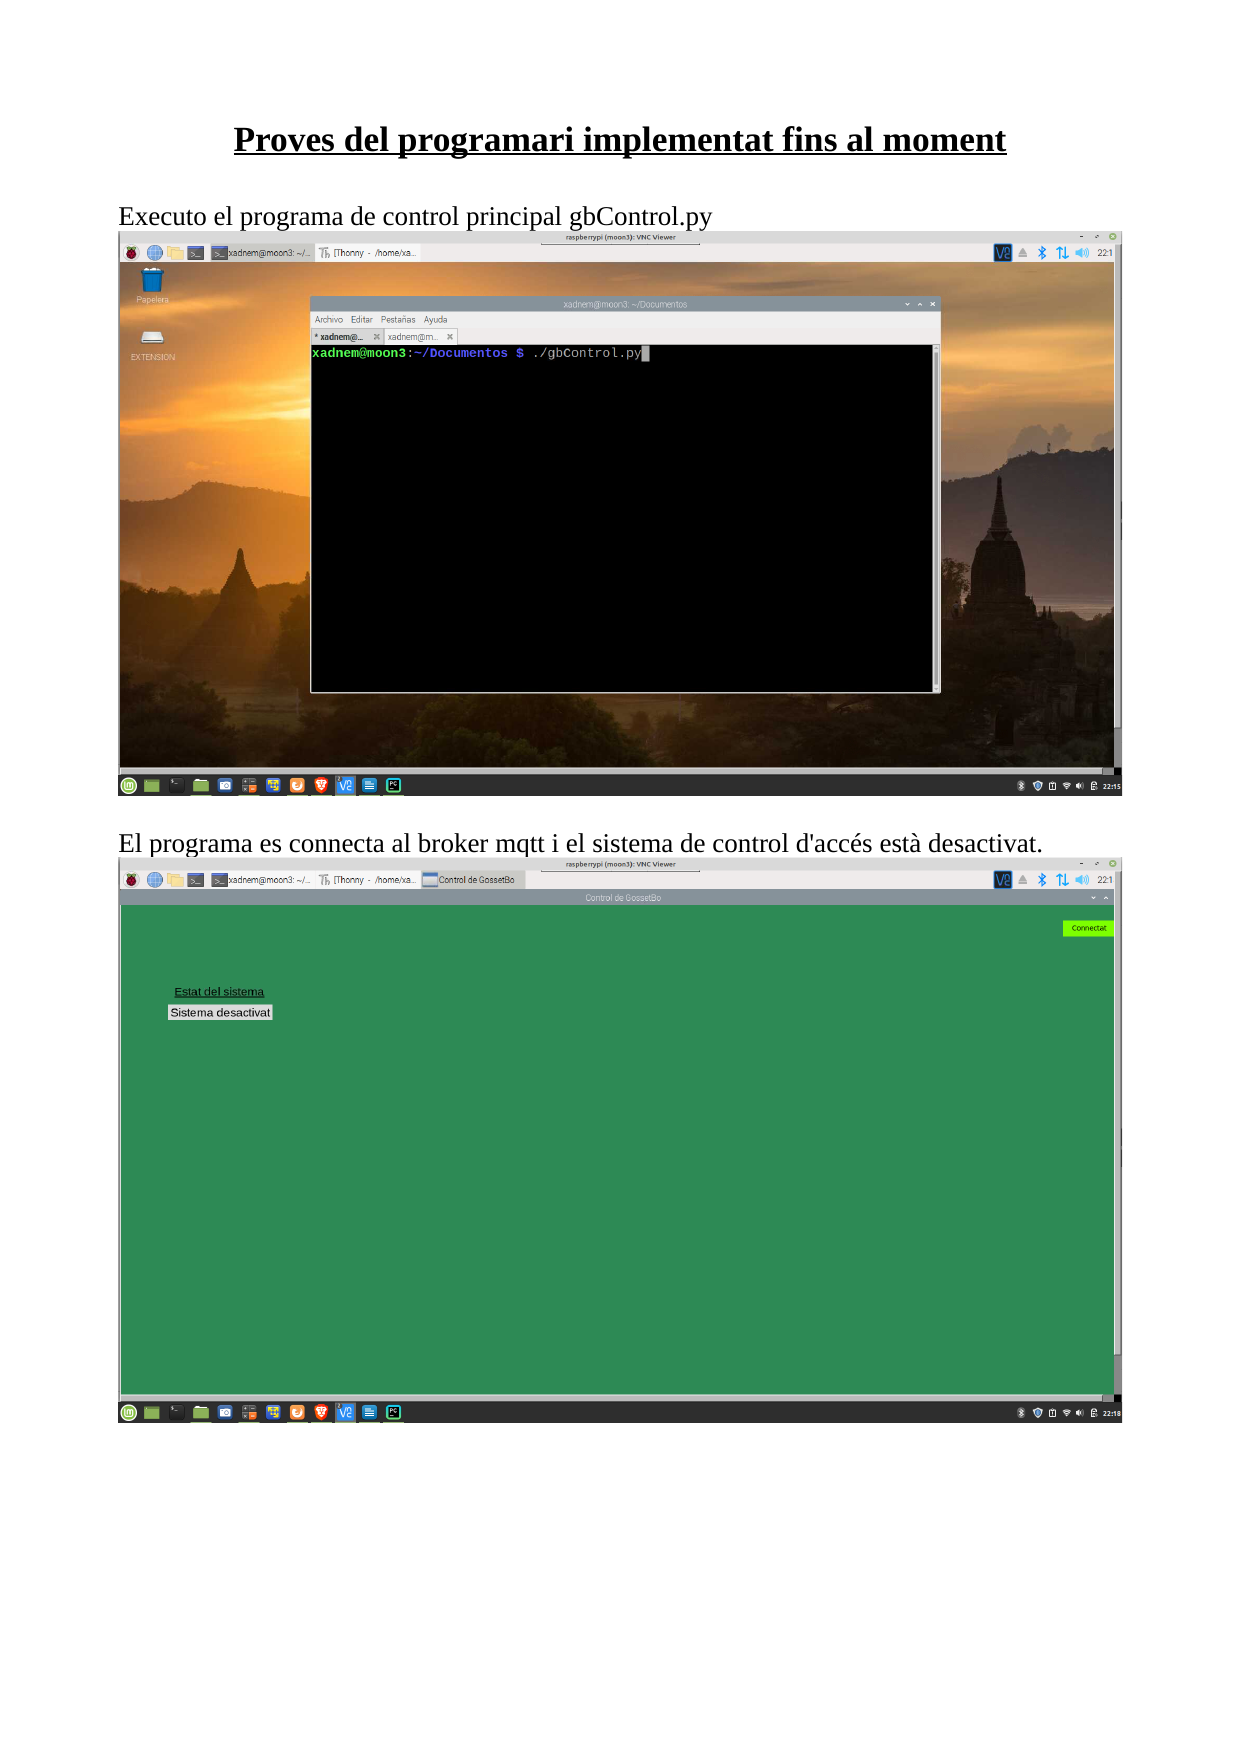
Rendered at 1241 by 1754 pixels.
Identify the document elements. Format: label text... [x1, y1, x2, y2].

picture [118, 857, 1123, 1423]
text Executo el programa de control principal gbControl.py [118, 200, 1122, 231]
picture [118, 231, 1123, 796]
text Proves del programari implementat fins al moment [118, 118, 1122, 159]
text El programa es connecta al broker mqtt i el sistema de control d'accés està desactivat. [118, 827, 1122, 857]
